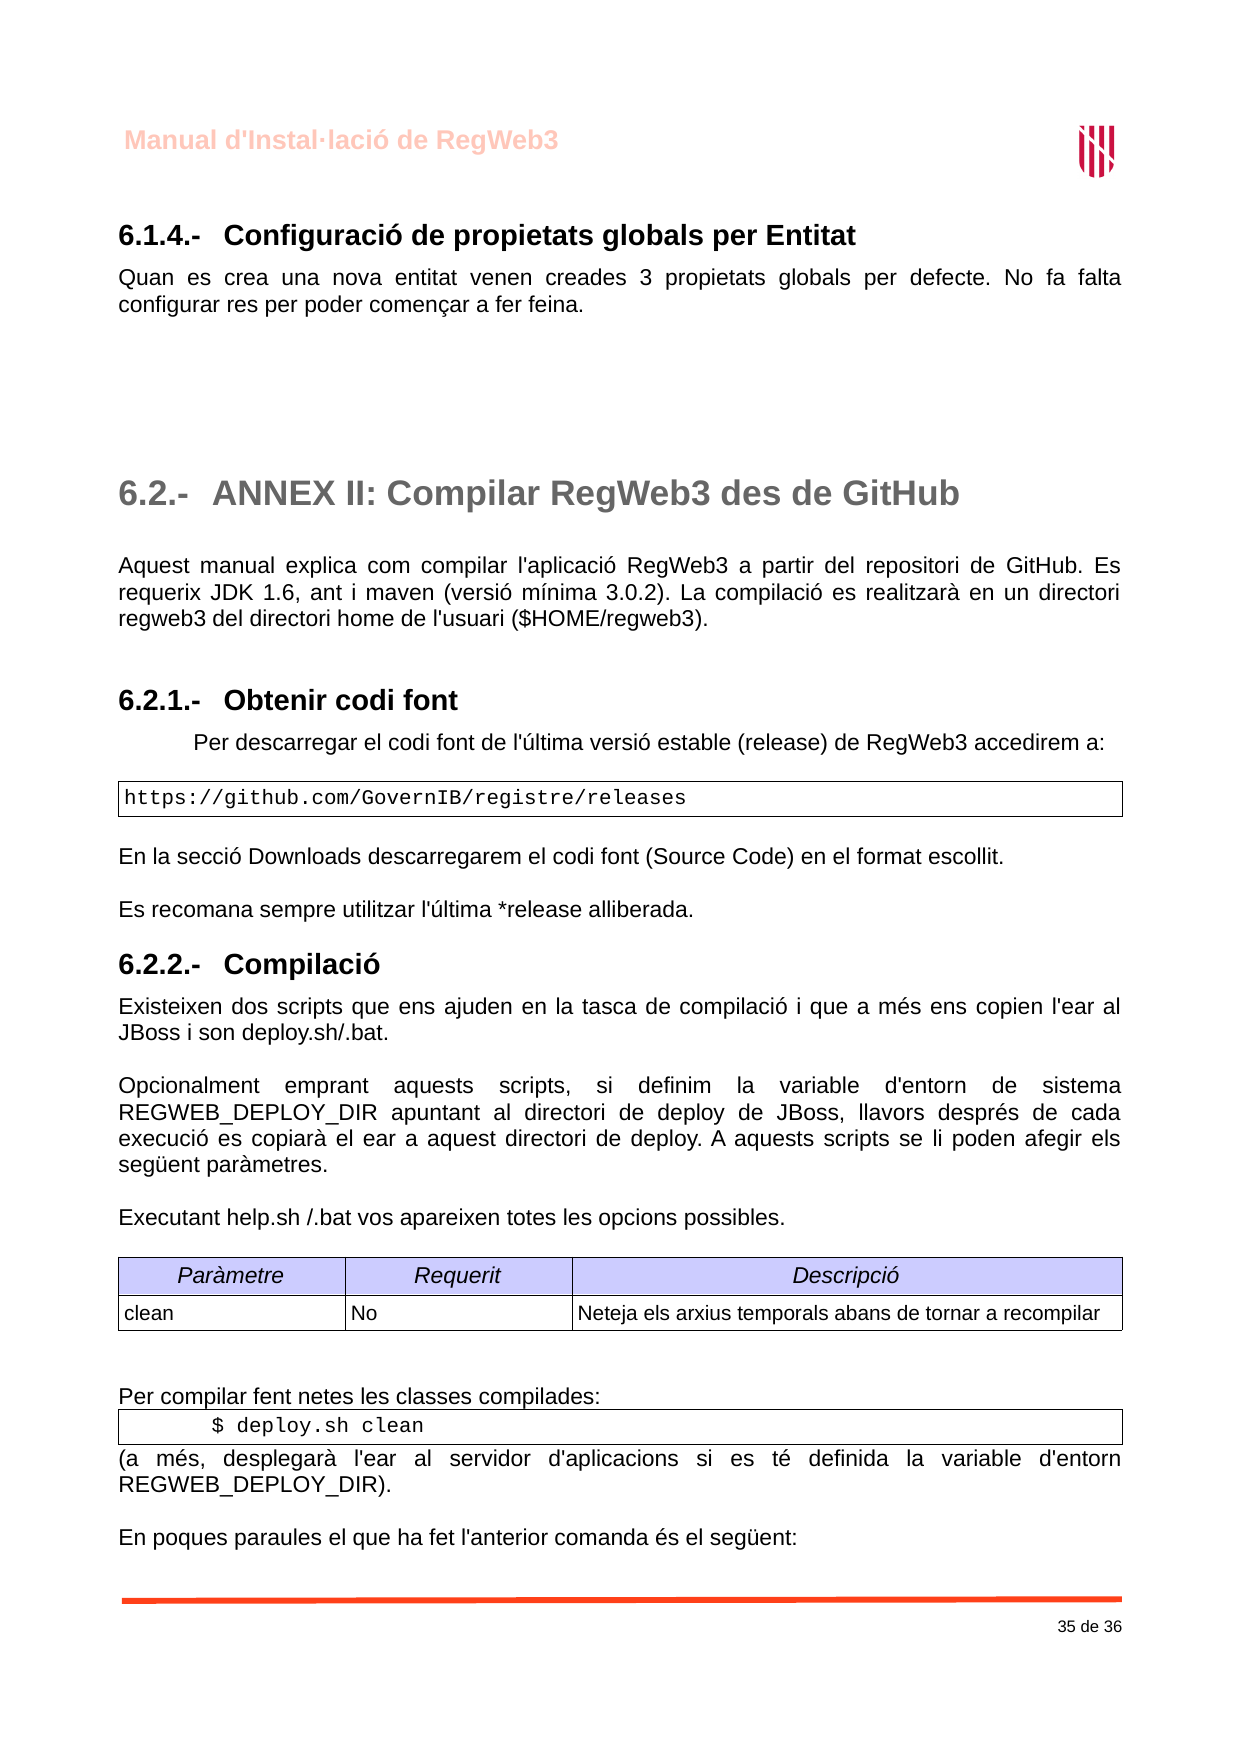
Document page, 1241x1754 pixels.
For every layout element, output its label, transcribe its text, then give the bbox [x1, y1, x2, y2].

text Es recomana sempre utilitzar l'última *release alliberada. [118, 896, 1122, 922]
table_cell clean [119, 1296, 345, 1330]
text (a més, desplegarà l'ear al servidor d'aplicacions si es té definida la variable d'entorn REGWEB_DEPLOY_DIR). [118, 1445, 1122, 1497]
subtitle Configuració de propietats globals per Entitat [118, 218, 1122, 252]
text Existeixen dos scripts que ens ajuden en la tasca de compilació i que a més ens copien l'ear al JBoss i son deploy.sh/.bat. [118, 993, 1122, 1046]
text Executant help.sh /.bat vos apareixen totes les opcions possibles. [118, 1204, 1122, 1230]
table_header https://github.com/GovernIB/registre/releases [119, 782, 1122, 816]
subtitle ANNEX II: Compilar RegWeb3 des de GitHub [118, 472, 1122, 513]
text Opcionalment emprant aquests scripts, si definim la variable d'entorn de sistema REGWEB_DEPLOY_DIR apuntant al directori de deploy de JBoss, llavors després de cada execució es copiarà el ear a aquest directori de deploy. A aquests scripts se li poden afegir els següent paràmetres. [118, 1072, 1122, 1177]
table_header $ deploy.sh clean [119, 1410, 1122, 1444]
subtitle Obtenir codi font [118, 682, 1122, 716]
table_cell Neteja els arxius temporals abans de tornar a recompilar [573, 1296, 1122, 1330]
text En poques paraules el que ha fet l'anterior comanda és el següent: [118, 1523, 1122, 1550]
table_header Descripció [573, 1258, 1122, 1294]
text En la secció Downloads descarregarem el codi font (Source Code) en el format escollit. [118, 843, 1122, 869]
list Per descarregar el codi font de l'última versió estable (release) de RegWeb3 accedirem a: [156, 728, 1122, 755]
subtitle Compilació [118, 947, 1122, 981]
text Quan es crea una nova entitat venen creades 3 propietats globals per defecte. No fa falta configurar res per poder començar a fer feina. [118, 264, 1122, 317]
table_header Paràmetre [119, 1258, 345, 1294]
text Per compilar fent netes les classes compilades: [118, 1383, 1122, 1409]
text Aquest manual explica com compilar l'aplicació RegWeb3 a partir del repositori de GitHub. Es requerix JDK 1.6, ant i maven (versió mínima 3.0.2). La compilació es realitzarà en un directori regweb3 del directori home de l'usuari ($HOME/regweb3). [118, 552, 1122, 631]
table_cell No [346, 1296, 572, 1330]
table_header Requerit [346, 1258, 572, 1294]
picture [1076, 123, 1117, 179]
